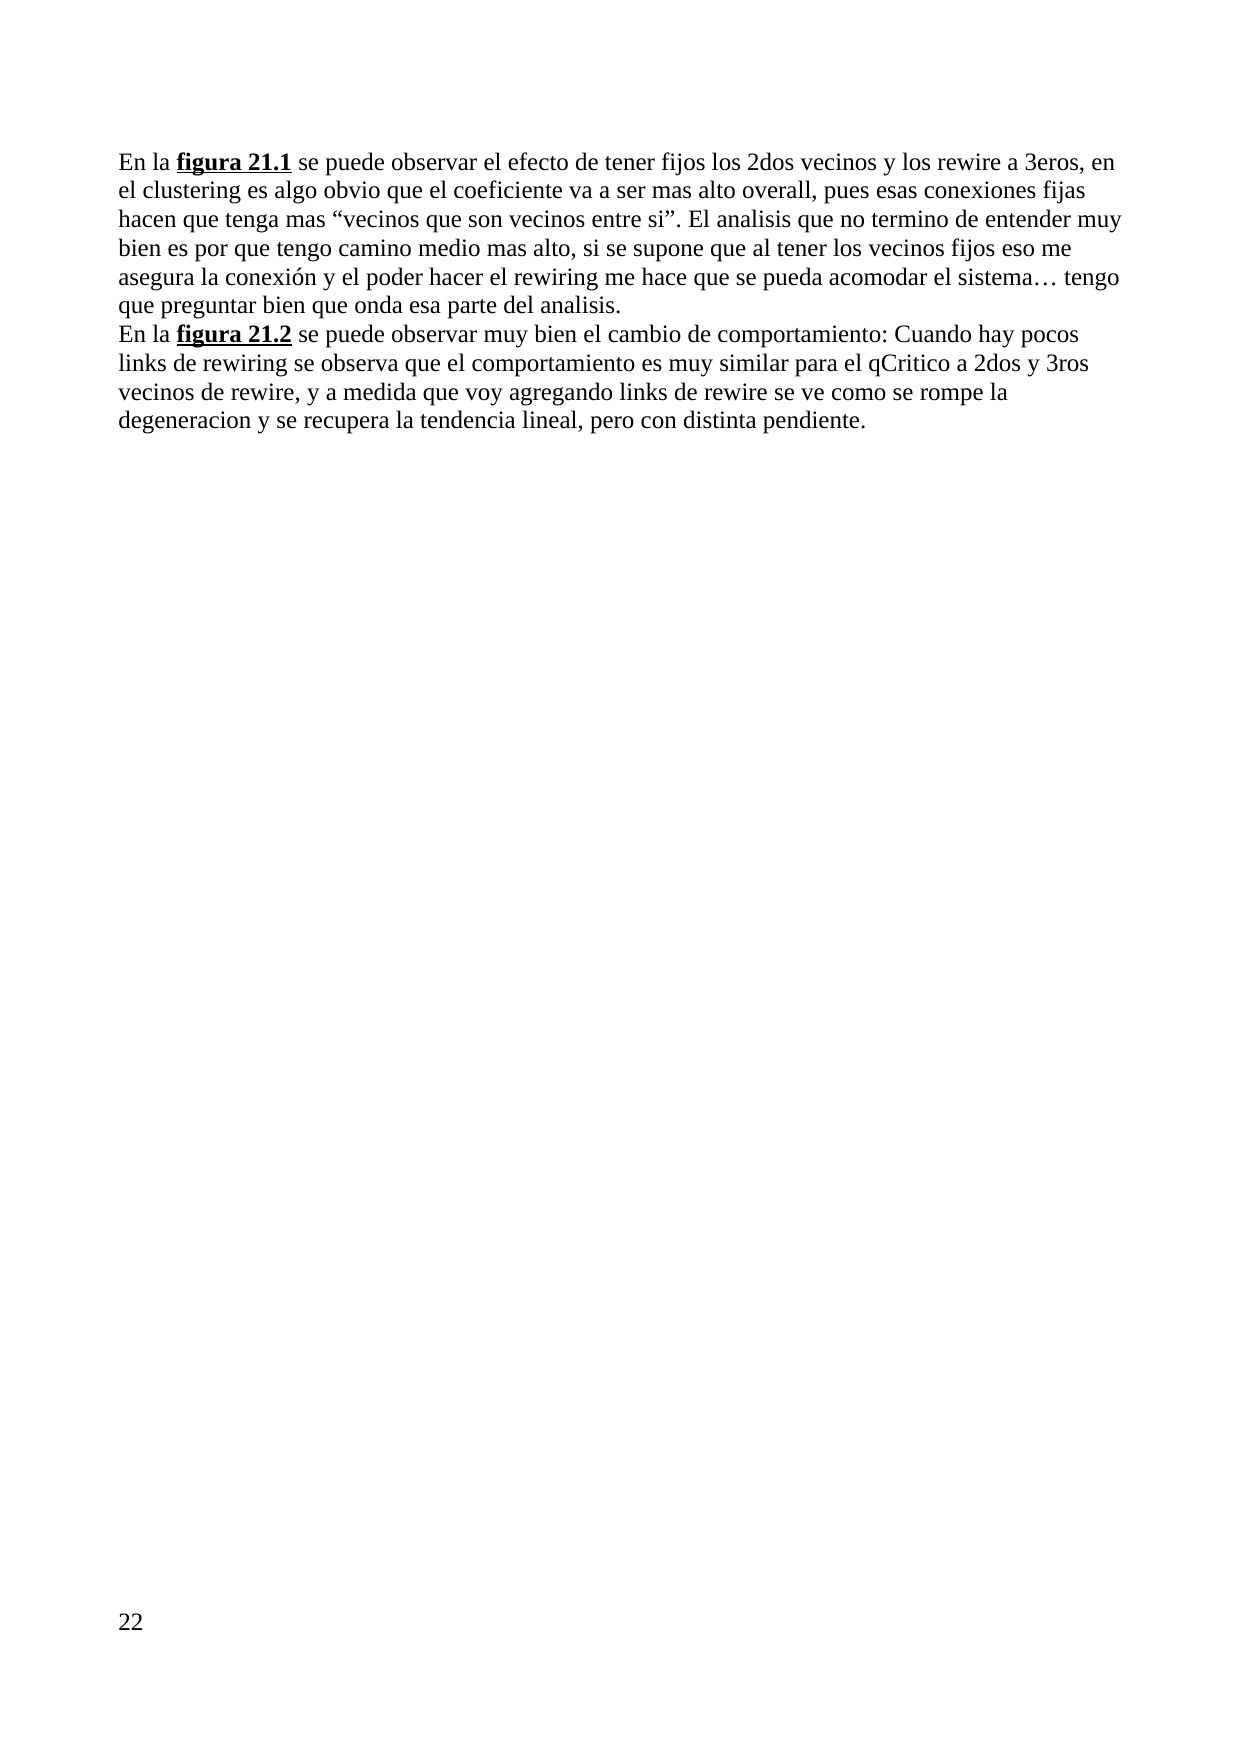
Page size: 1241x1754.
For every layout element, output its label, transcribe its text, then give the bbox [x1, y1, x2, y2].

text En la figura 21.2 se puede observar muy bien el cambio de comportamiento: Cuando hay pocos links de rewiring se observa que el comportamiento es muy similar para el qCritico a 2dos y 3ros vecinos de rewire, y a medida que voy agregando links de rewire se ve como se rompe la degeneracion y se recupera la tendencia lineal, pero con distinta pendiente. [118, 319, 1122, 434]
text En la figura 21.1 se puede observar el efecto de tener fijos los 2dos vecinos y los rewire a 3eros, en el clustering es algo obvio que el coeficiente va a ser mas alto overall, pues esas conexiones fijas hacen que tenga mas “vecinos que son vecinos entre si”. El analisis que no termino de entender muy bien es por que tengo camino medio mas alto, si se supone que al tener los vecinos fijos eso me asegura la conexión y el poder hacer el rewiring me hace que se pueda acomodar el sistema… tengo que preguntar bien que onda esa parte del analisis. [118, 147, 1122, 319]
